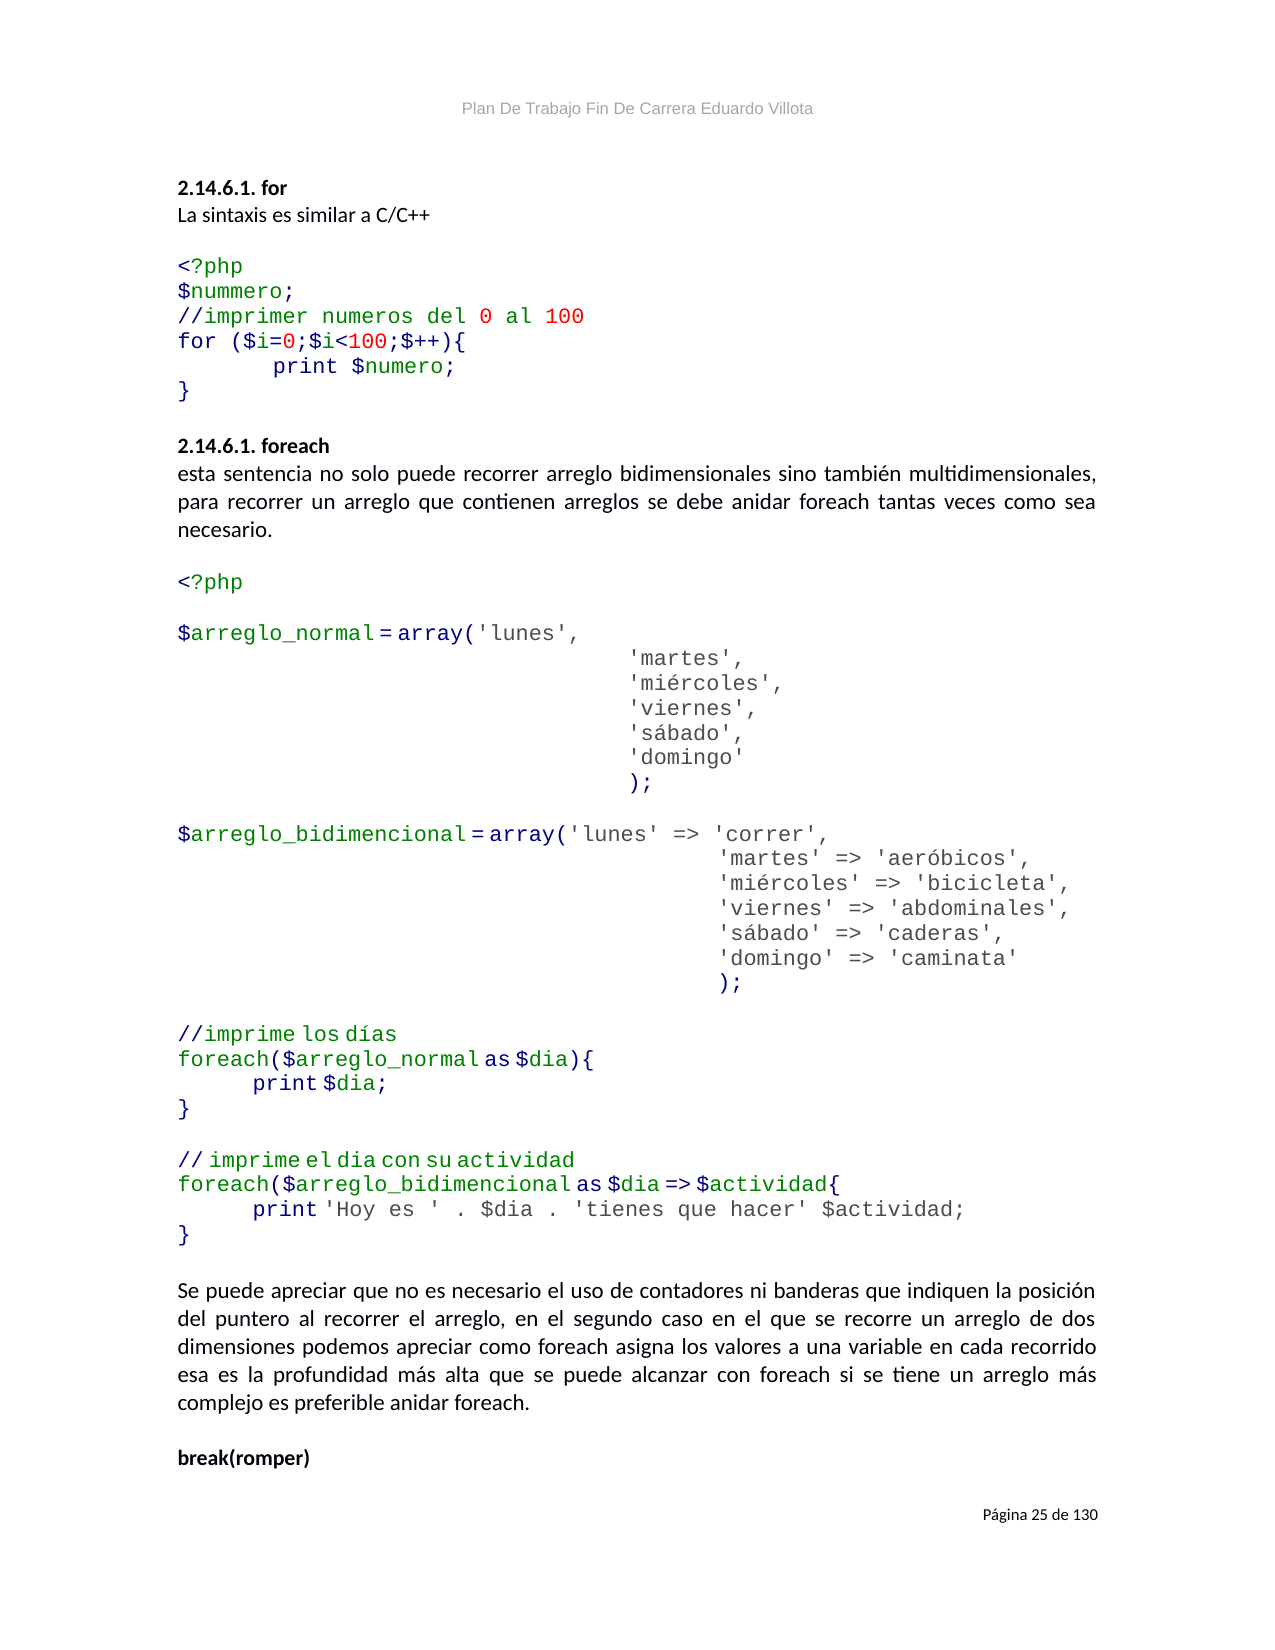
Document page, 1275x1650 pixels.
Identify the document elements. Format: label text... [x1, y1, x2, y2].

text <?php [177, 256, 1098, 280]
text Se puede apreciar que no es necesario el uso de contadores ni banderas que indiquen la posición del puntero al recorrer el arreglo, en el segundo caso en el que se recorre un arreglo de dos dimensiones podemos apreciar como foreach asigna los valores a una variable en cada recorrido esa es la profundidad más alta que se puede alcanzar con foreach si se tiene un arreglo más complejo es preferible anidar foreach. [177, 1276, 1098, 1416]
text print $dia; [177, 1073, 1098, 1097]
text } [177, 1097, 1098, 1122]
text 'domingo' [177, 747, 1098, 771]
text 2.14.6.1. foreach [177, 432, 1098, 459]
text } [177, 379, 1098, 404]
text 'miércoles', [177, 672, 1098, 697]
text 'viernes', [177, 697, 1098, 722]
text 'martes' => 'aeróbicos', [177, 848, 1098, 872]
text ); [177, 771, 1098, 796]
text ); [177, 972, 1098, 996]
text 'sábado', [177, 722, 1098, 747]
text 2.14.6.1. for [177, 174, 1098, 201]
text break(romper) [177, 1444, 1098, 1471]
text esta sentencia no solo puede recorrer arreglo bidimensionales sino también multidimensionales, para recorrer un arreglo que contienen arreglos se debe anidar foreach tantas veces como sea necesario. [177, 459, 1098, 543]
text $arreglo_bidimencional = array('lunes' => 'correr', [177, 823, 1098, 848]
text //imprime los días [177, 1023, 1098, 1048]
text 'sábado' => 'caderas', [177, 922, 1098, 947]
text La sintaxis es similar a C/C++ [177, 201, 1098, 228]
text 'miércoles' => 'bicicleta', [177, 872, 1098, 897]
text <?php [177, 571, 1098, 596]
text $nummero; [177, 280, 1098, 305]
text foreach($arreglo_bidimencional as $dia => $actividad{ [177, 1174, 1098, 1198]
text print 'Hoy es ' . $dia . 'tienes que hacer' $actividad; [177, 1198, 1098, 1223]
text // imprime el dia con su actividad [177, 1149, 1098, 1174]
text 'martes', [177, 647, 1098, 672]
text 'viernes' => 'abdominales', [177, 897, 1098, 922]
text 'domingo' => 'caminata' [177, 947, 1098, 972]
text foreach($arreglo_normal as $dia){ [177, 1048, 1098, 1073]
text //imprimer numeros del 0 al 100 [177, 305, 1098, 330]
text for ($i=0;$i<100;$++){ [177, 330, 1098, 355]
text $arreglo_normal = array('lunes', [177, 623, 1098, 647]
text print $numero; [177, 355, 1098, 379]
text } [177, 1223, 1098, 1248]
